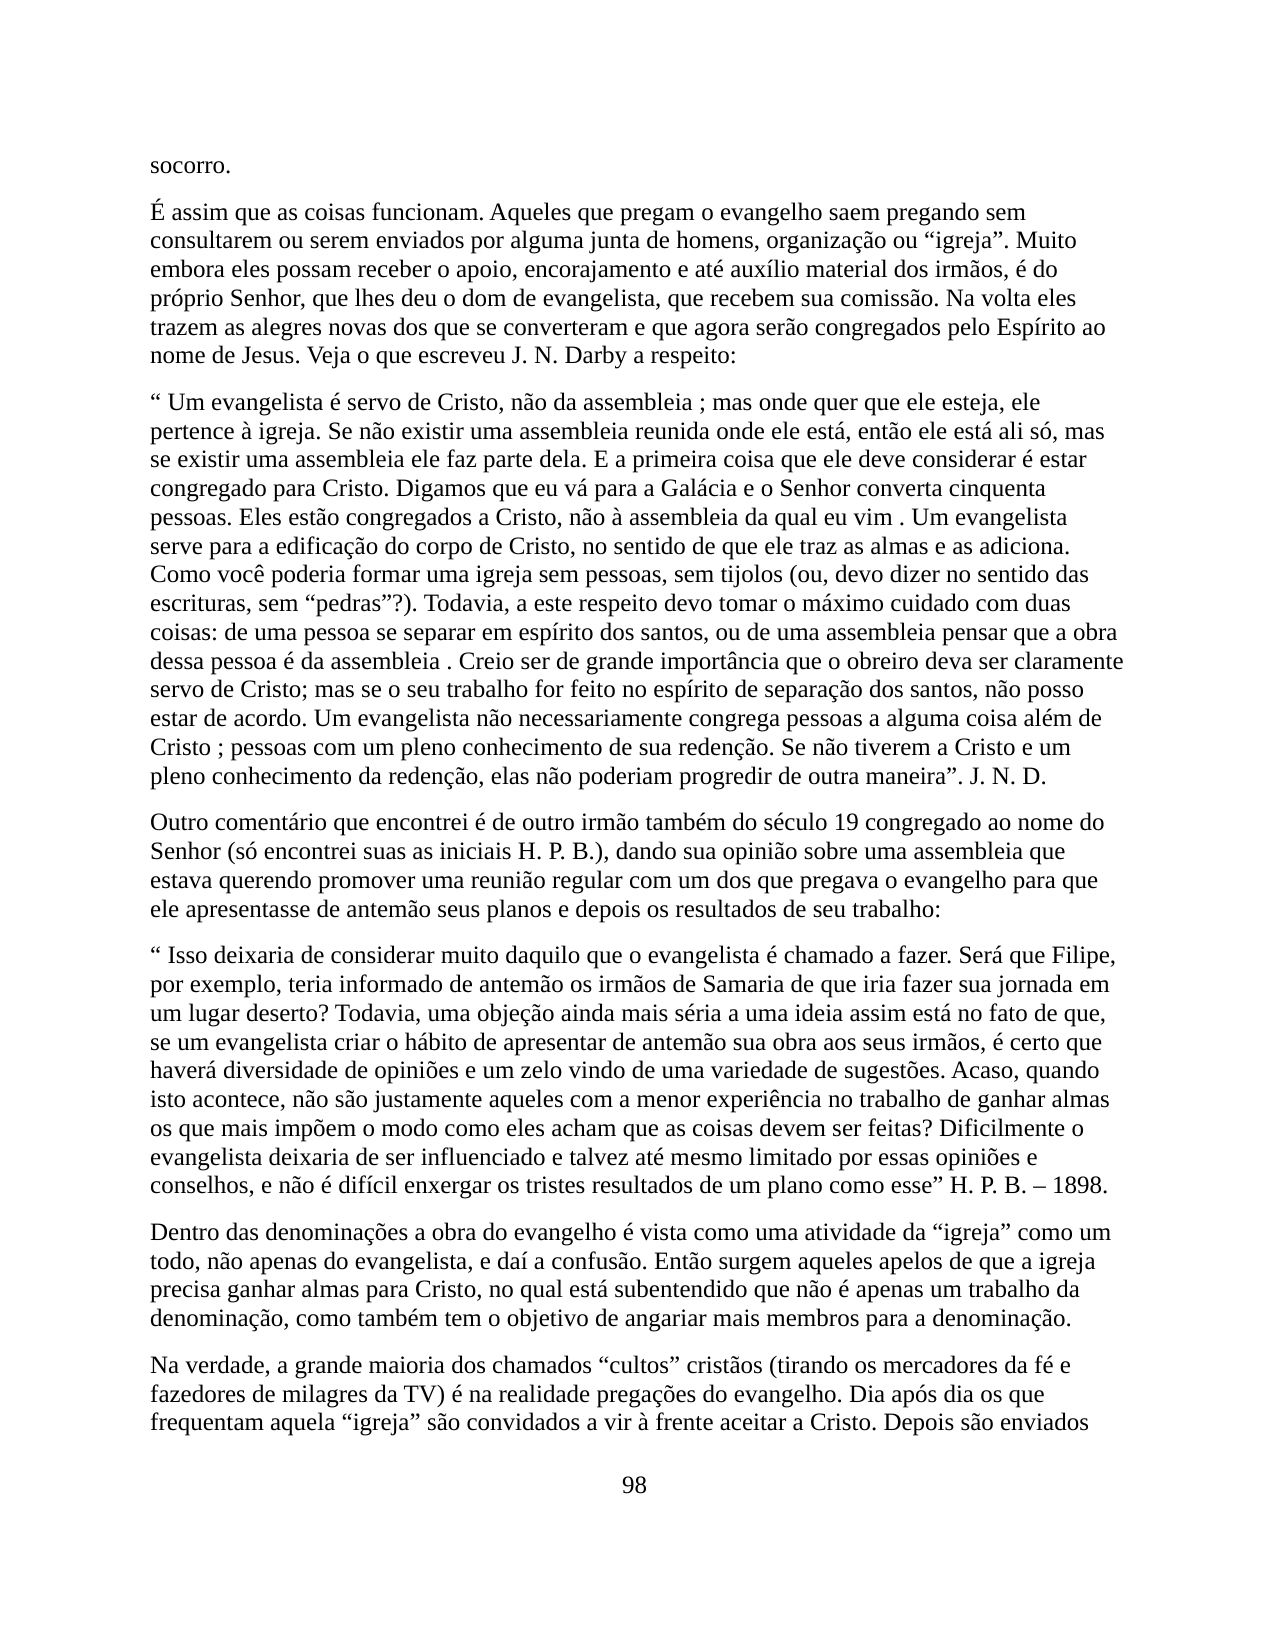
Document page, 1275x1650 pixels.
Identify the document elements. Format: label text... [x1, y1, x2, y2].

text “ Isso deixaria de considerar muito daquilo que o evangelista é chamado a fazer. Será que Filipe, por exemplo, teria informado de antemão os irmãos de Samaria de que iria fazer sua jornada em um lugar deserto? Todavia, uma objeção ainda mais séria a uma ideia assim está no fato de que, se um evangelista criar o hábito de apresentar de antemão sua obra aos seus irmãos, é certo que haverá diversidade de opiniões e um zelo vindo de uma variedade de sugestões. Acaso, quando isto acontece, não são justamente aqueles com a menor experiência no trabalho de ganhar almas os que mais impõem o modo como eles acham que as coisas devem ser feitas? Dificilmente o evangelista deixaria de ser influenciado e talvez até mesmo limitado por essas opiniões e conselhos, e não é difícil enxergar os tristes resultados de um plano como esse” H. P. B. – 1898. [150, 940, 1125, 1199]
text É assim que as coisas funcionam. Aqueles que pregam o evangelho saem pregando sem consultarem ou serem enviados por alguma junta de homens, organização ou “igreja”. Muito embora eles possam receber o apoio, encorajamento e até auxílio material dos irmãos, é do próprio Senhor, que lhes deu o dom de evangelista, que recebem sua comissão. Na volta eles trazem as alegres novas dos que se converteram e que agora serão congregados pelo Espírito ao nome de Jesus. Veja o que escreveu J. N. Darby a respeito: [150, 197, 1125, 369]
text Na verdade, a grande maioria dos chamados “cultos” cristãos (tirando os mercadores da fé e fazedores de milagres da TV) é na realidade pregações do evangelho. Dia após dia os que frequentam aquela “igreja” são convidados a vir à frente aceitar a Cristo. Depois são enviados [150, 1350, 1125, 1436]
text socorro. [150, 150, 1125, 179]
text Dentro das denominações a obra do evangelho é vista como uma atividade da “igreja” como um todo, não apenas do evangelista, e daí a confusão. Então surgem aqueles apelos de que a igreja precisa ganhar almas para Cristo, no qual está subentendido que não é apenas um trabalho da denominação, como também tem o objetivo de angariar mais membros para a denominação. [150, 1217, 1125, 1332]
text “ Um evangelista é servo de Cristo, não da assembleia ; mas onde quer que ele esteja, ele pertence à igreja. Se não existir uma assembleia reunida onde ele está, então ele está ali só, mas se existir uma assembleia ele faz parte dela. E a primeira coisa que ele deve considerar é estar congregado para Cristo. Digamos que eu vá para a Galácia e o Senhor converta cinquenta pessoas. Eles estão congregados a Cristo, não à assembleia da qual eu vim . Um evangelista serve para a edificação do corpo de Cristo, no sentido de que ele traz as almas e as adiciona. Como você poderia formar uma igreja sem pessoas, sem tijolos (ou, devo dizer no sentido das escrituras, sem “pedras”?). Todavia, a este respeito devo tomar o máximo cuidado com duas coisas: de uma pessoa se separar em espírito dos santos, ou de uma assembleia pensar que a obra dessa pessoa é da assembleia . Creio ser de grande importância que o obreiro deva ser claramente servo de Cristo; mas se o seu trabalho for feito no espírito de separação dos santos, não posso estar de acordo. Um evangelista não necessariamente congrega pessoas a alguma coisa além de Cristo ; pessoas com um pleno conhecimento de sua redenção. Se não tiverem a Cristo e um pleno conhecimento da redenção, elas não poderiam progredir de outra maneira”. J. N. D. [150, 387, 1125, 789]
text Outro comentário que encontrei é de outro irmão também do século 19 congregado ao nome do Senhor (só encontrei suas as iniciais H. P. B.), dando sua opinião sobre uma assembleia que estava querendo promover uma reunião regular com um dos que pregava o evangelho para que ele apresentasse de antemão seus planos e depois os resultados de seu trabalho: [150, 807, 1125, 922]
